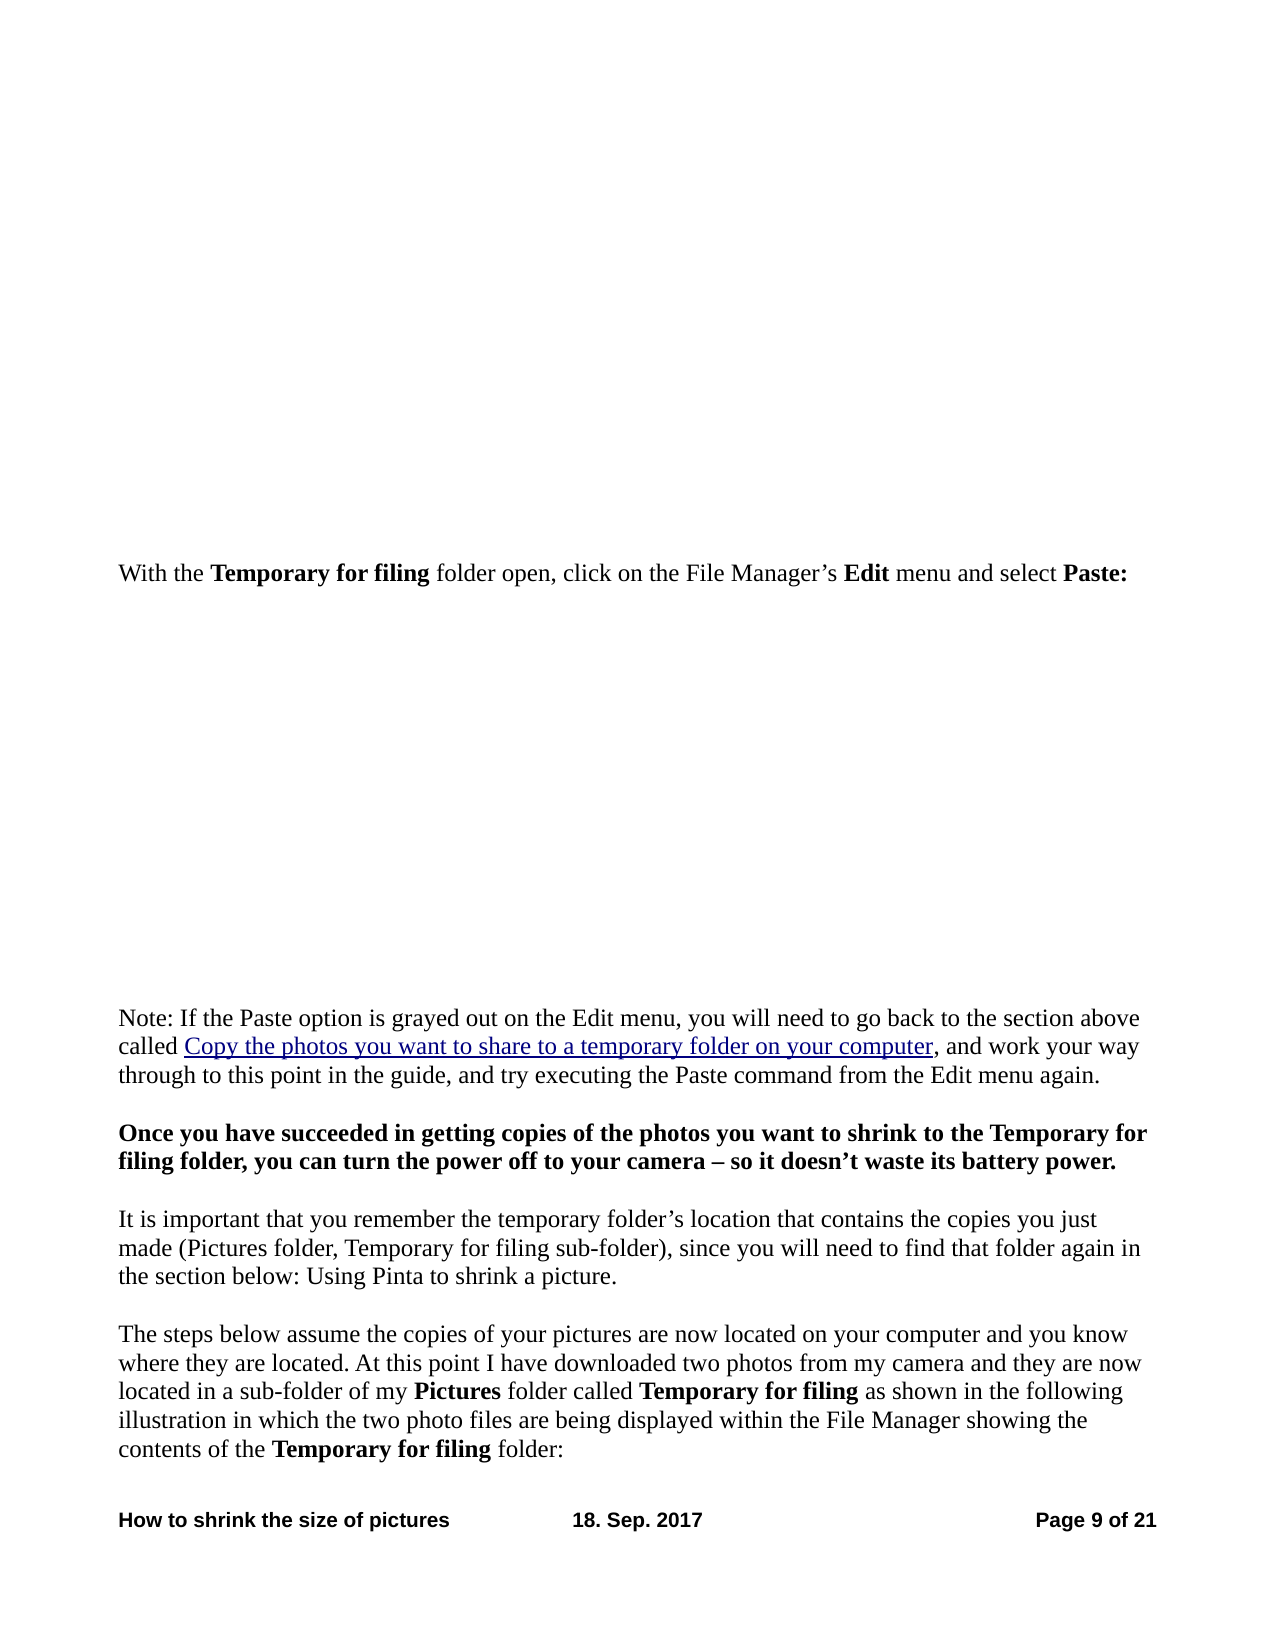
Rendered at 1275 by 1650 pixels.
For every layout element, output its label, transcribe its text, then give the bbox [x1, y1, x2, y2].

text Note: If the Paste option is grayed out on the Edit menu, you will need to go back to the section above called Copy the photos you want to share to a temporary folder on your computer, and work your way through to this point in the guide, and try executing the Paste command from the Edit menu again. [118, 1003, 1157, 1089]
text It is important that you remember the temporary folder’s location that contains the copies you just made (Pictures folder, Temporary for filing sub-folder), since you will need to find that folder again in the section below: Using Pinta to shrink a picture. [118, 1204, 1157, 1290]
text Once you have succeeded in getting copies of the photos you want to shrink to the Temporary for filing folder, you can turn the power off to your camera – so it doesn’t waste its battery power. [118, 1118, 1157, 1175]
text The steps below assume the copies of your pictures are now located on your computer and you know where they are located. At this point I have downloaded two photos from my camera and they are now located in a sub-folder of my Pictures folder called Temporary for filing as shown in the following illustration in which the two photo files are being displayed within the File Manager showing the contents of the Temporary for filing folder: [118, 1319, 1157, 1463]
text With the Temporary for filing folder open, click on the File Manager’s Edit menu and select Paste: [118, 558, 1157, 587]
